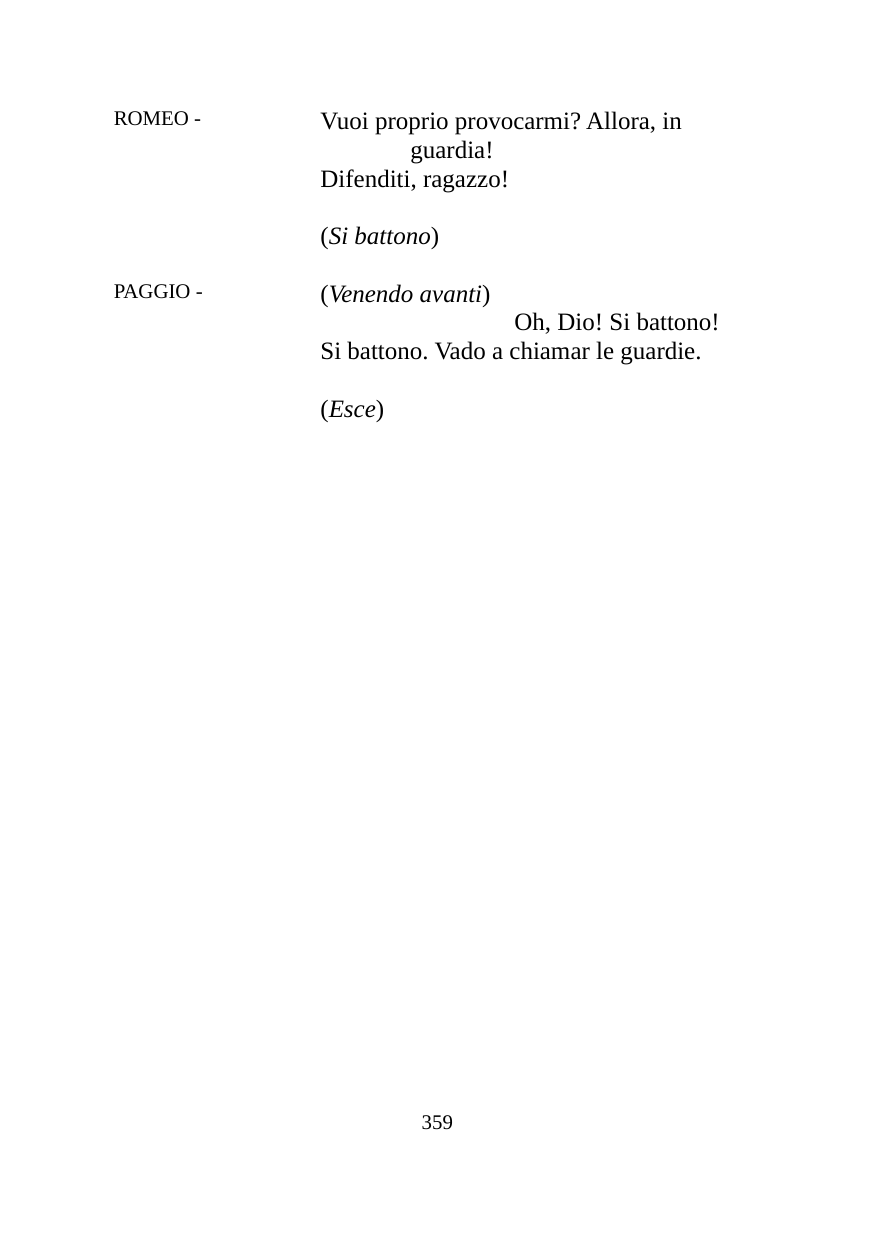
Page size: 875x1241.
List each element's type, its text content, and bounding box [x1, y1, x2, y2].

table_cell Vuoi proprio provocarmi? Allora, in guardia! Difenditi, ragazzo! [313, 106, 768, 221]
table_cell ROMEO - [106, 106, 313, 221]
table_cell PAGGIO - [106, 279, 313, 394]
table_cell [106, 394, 313, 451]
table_cell [106, 221, 313, 279]
table_cell (Esce) [313, 394, 768, 451]
table_cell (Si battono) [313, 221, 768, 279]
table_cell (Venendo avanti) Oh, Dio! Si battono! Si battono. Vado a chiamar le guardie. [313, 279, 768, 394]
